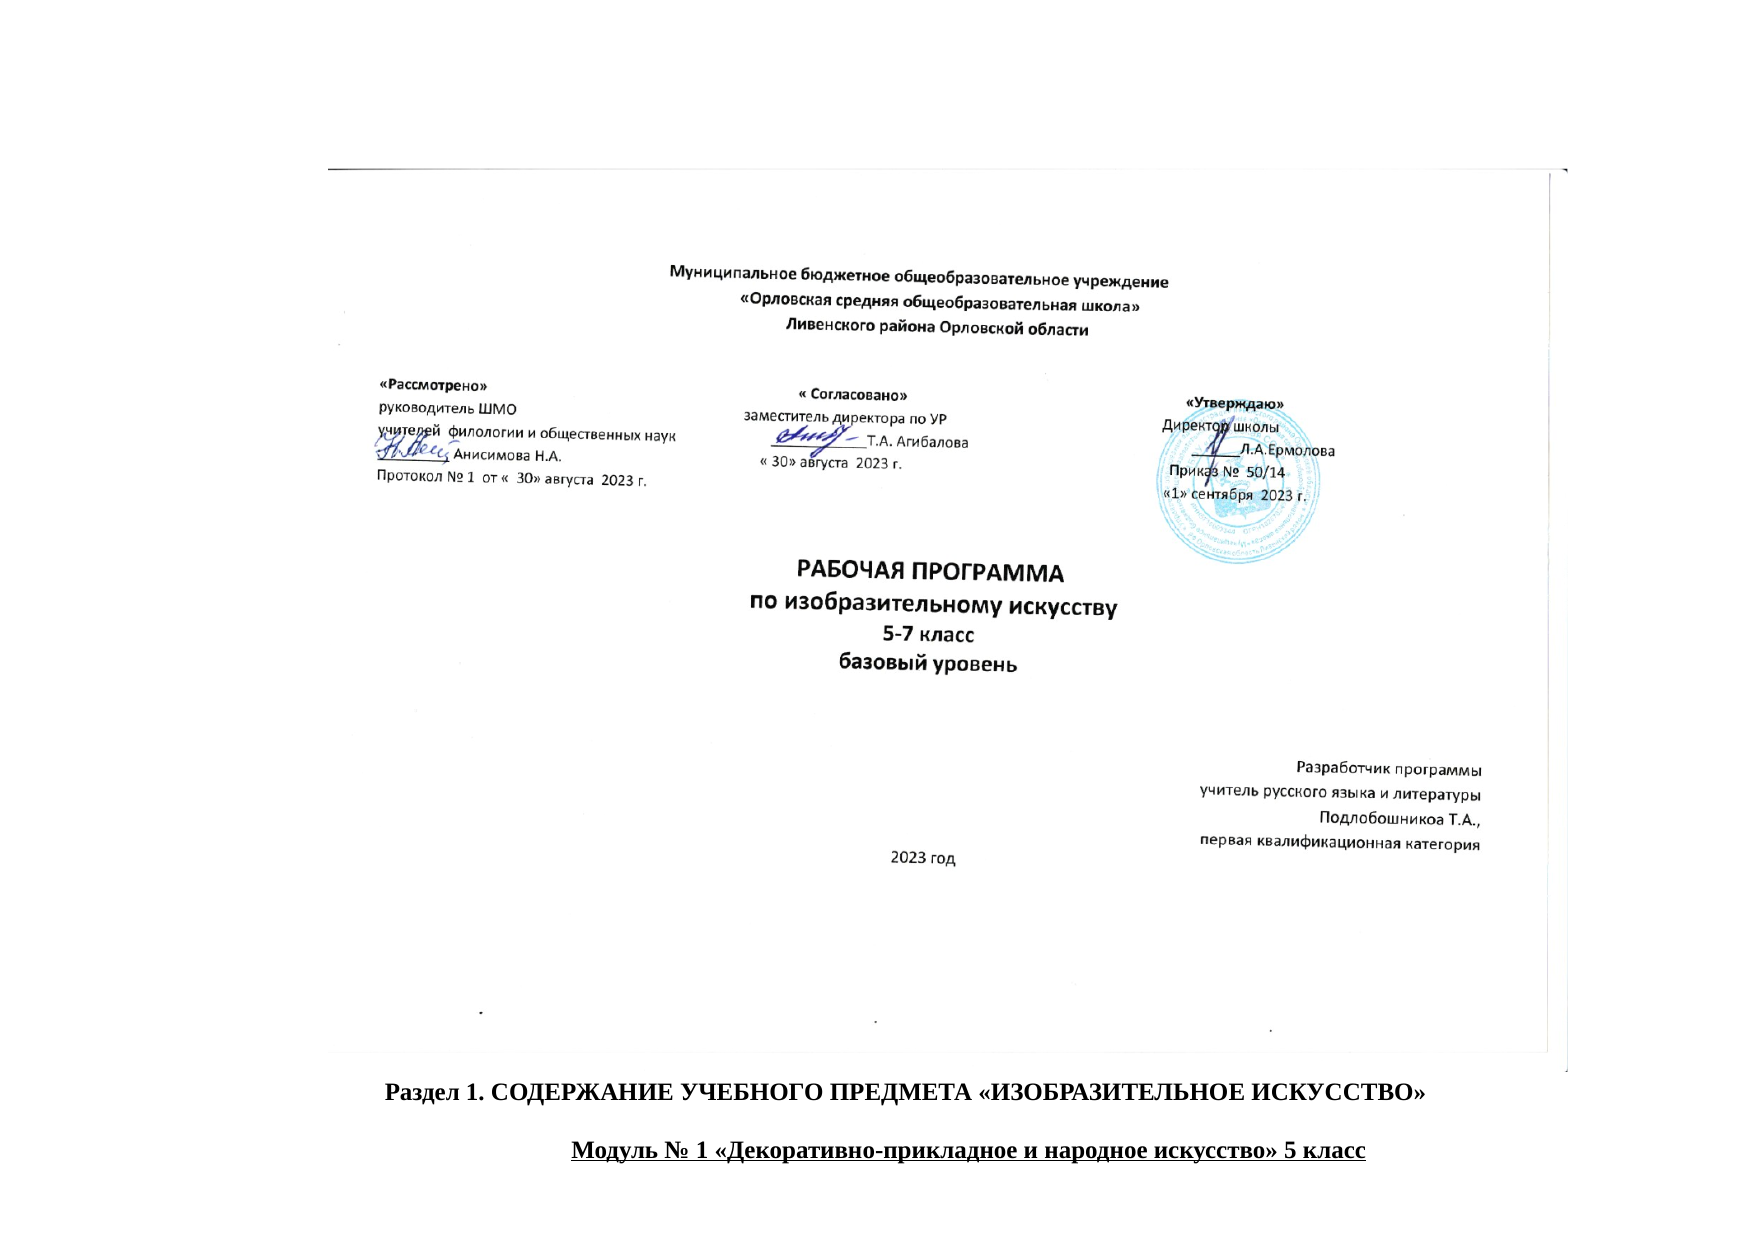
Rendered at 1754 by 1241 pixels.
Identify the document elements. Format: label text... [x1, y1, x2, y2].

picture [329, 169, 1568, 1072]
text Раздел 1. СОДЕРЖАНИЕ УЧЕБНОГО ПРЕДМЕТА «ИЗОБРАЗИТЕЛЬНОЕ ИСКУССТВО» [118, 1077, 1693, 1106]
text Модуль № 1 «Декоративно-прикладное и народное искусство» 5 класс [231, 1135, 1707, 1164]
